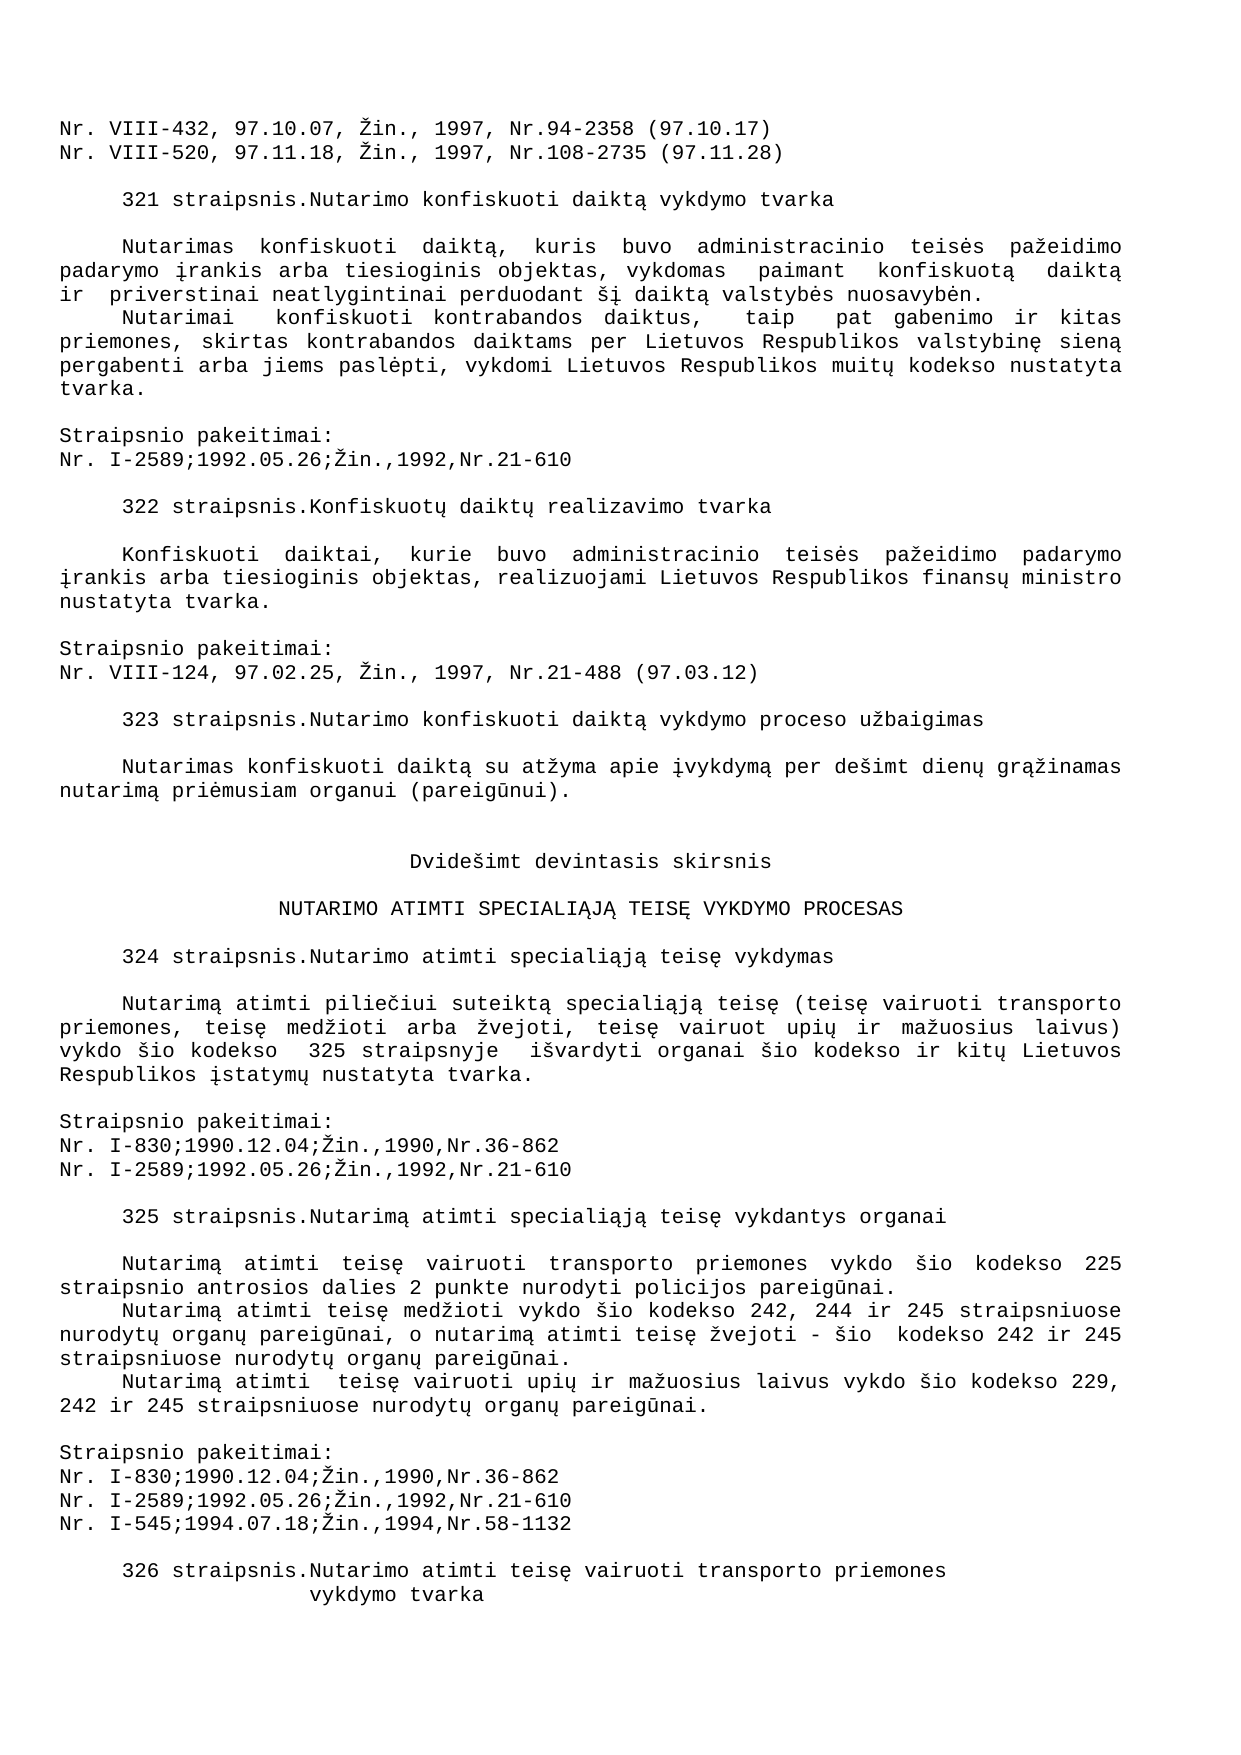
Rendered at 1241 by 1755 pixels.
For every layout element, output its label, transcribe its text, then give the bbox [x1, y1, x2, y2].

text Straipsnio pakeitimai: [59, 1111, 1122, 1135]
text Nr. VIII-432, 97.10.07, Žin., 1997, Nr.94-2358 (97.10.17) [59, 118, 1122, 142]
text 324 straipsnis.Nutarimo atimti specialiąją teisę vykdymas [59, 946, 1122, 969]
text 326 straipsnis.Nutarimo atimti teisę vairuoti transporto priemones [59, 1561, 1122, 1584]
text Nutarimą atimti piliečiui suteiktą specialiąją teisę (teisę vairuoti transporto priemones, teisę medžioti arba žvejoti, teisę vairuot upių ir mažuosius laivus) vykdo šio kodekso 325 straipsnyje išvardyti organai šio kodekso ir kitų Lietuvos Respublikos įstatymų nustatyta tvarka. [59, 993, 1122, 1088]
text Nr. I-830;1990.12.04;Žin.,1990,Nr.36-862 [59, 1466, 1122, 1489]
text 322 straipsnis.Konfiskuotų daiktų realizavimo tvarka [59, 496, 1122, 520]
text Nutarimas konfiskuoti daiktą, kuris buvo administracinio teisės pažeidimo padarymo įrankis arba tiesioginis objektas, vykdomas paimant konfiskuotą daiktą ir priverstinai neatlygintinai perduodant šį daiktą valstybės nuosavybėn. [59, 236, 1122, 307]
text 321 straipsnis.Nutarimo konfiskuoti daiktą vykdymo tvarka [59, 189, 1122, 213]
text Nr. I-545;1994.07.18;Žin.,1994,Nr.58-1132 [59, 1513, 1122, 1537]
text 325 straipsnis.Nutarimą atimti specialiąją teisę vykdantys organai [59, 1206, 1122, 1229]
text Nr. I-2589;1992.05.26;Žin.,1992,Nr.21-610 [59, 1158, 1122, 1182]
text vykdymo tvarka [59, 1584, 1122, 1608]
text Straipsnio pakeitimai: [59, 638, 1122, 662]
text Nr. VIII-124, 97.02.25, Žin., 1997, Nr.21-488 (97.03.12) [59, 662, 1122, 686]
text Nr. I-830;1990.12.04;Žin.,1990,Nr.36-862 [59, 1135, 1122, 1158]
text Straipsnio pakeitimai: [59, 426, 1122, 449]
text Nutarimą atimti teisę vairuoti upių ir mažuosius laivus vykdo šio kodekso 229, 242 ir 245 straipsniuose nurodytų organų pareigūnai. [59, 1371, 1122, 1419]
text Nr. I-2589;1992.05.26;Žin.,1992,Nr.21-610 [59, 449, 1122, 473]
text Nr. I-2589;1992.05.26;Žin.,1992,Nr.21-610 [59, 1489, 1122, 1513]
text 323 straipsnis.Nutarimo konfiskuoti daiktą vykdymo proceso užbaigimas [59, 709, 1122, 733]
text Dvidešimt devintasis skirsnis [59, 851, 1122, 875]
text Straipsnio pakeitimai: [59, 1442, 1122, 1466]
text Nutarimas konfiskuoti daiktą su atžyma apie įvykdymą per dešimt dienų grąžinamas nutarimą priėmusiam organui (pareigūnui). [59, 757, 1122, 804]
text NUTARIMO ATIMTI SPECIALIĄJĄ TEISĘ VYKDYMO PROCESAS [59, 898, 1122, 922]
text Nutarimai konfiskuoti kontrabandos daiktus, taip pat gabenimo ir kitas priemones, skirtas kontrabandos daiktams per Lietuvos Respublikos valstybinę sieną pergabenti arba jiems paslėpti, vykdomi Lietuvos Respublikos muitų kodekso nustatyta tvarka. [59, 307, 1122, 402]
text Nutarimą atimti teisę vairuoti transporto priemones vykdo šio kodekso 225 straipsnio antrosios dalies 2 punkte nurodyti policijos pareigūnai. [59, 1253, 1122, 1300]
text Konfiskuoti daiktai, kurie buvo administracinio teisės pažeidimo padarymo įrankis arba tiesioginis objektas, realizuojami Lietuvos Respublikos finansų ministro nustatyta tvarka. [59, 544, 1122, 615]
text Nr. VIII-520, 97.11.18, Žin., 1997, Nr.108-2735 (97.11.28) [59, 142, 1122, 165]
text Nutarimą atimti teisę medžioti vykdo šio kodekso 242, 244 ir 245 straipsniuose nurodytų organų pareigūnai, o nutarimą atimti teisę žvejoti - šio kodekso 242 ir 245 straipsniuose nurodytų organų pareigūnai. [59, 1300, 1122, 1371]
